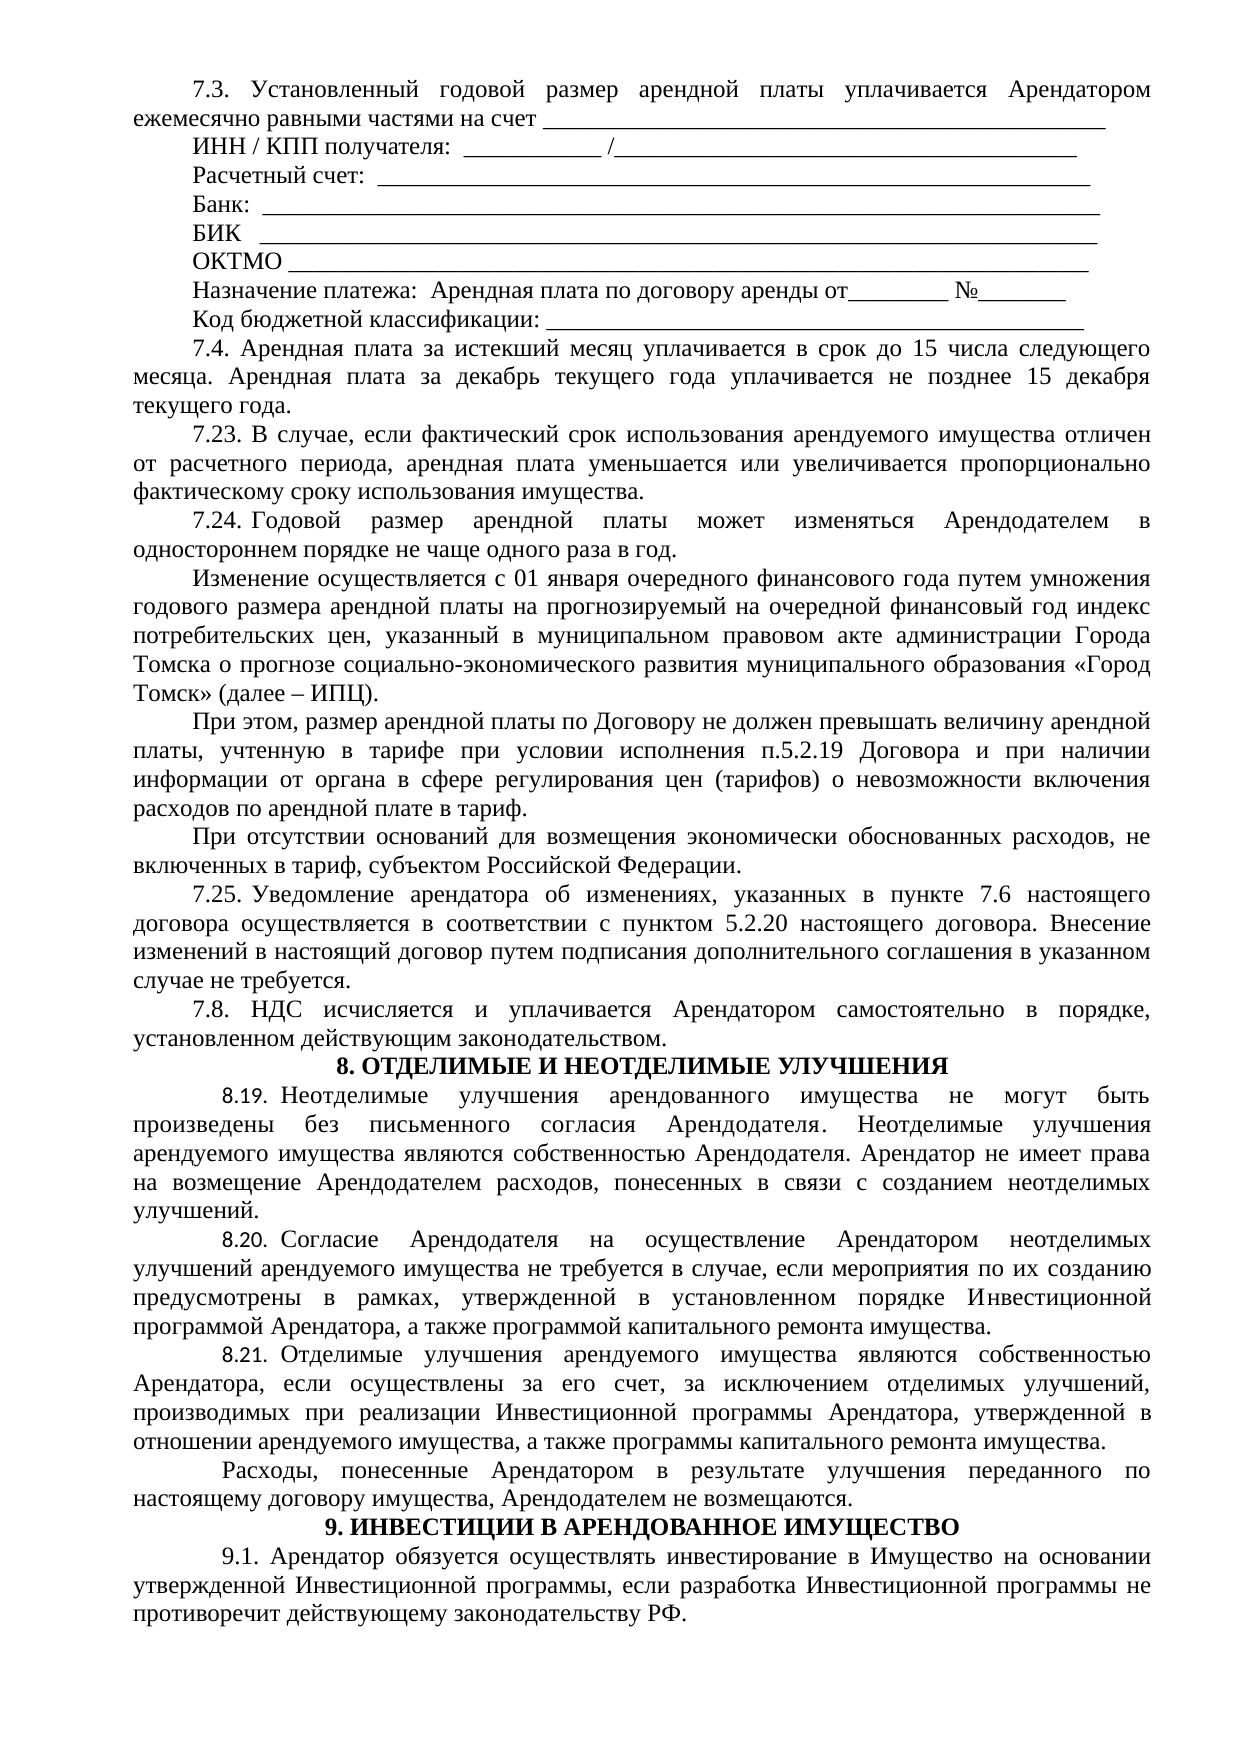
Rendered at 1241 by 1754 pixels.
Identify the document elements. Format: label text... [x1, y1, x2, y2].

text Банк: ___________________________________________________________________ [133, 189, 1152, 218]
list Уведомление арендатора об изменениях, указанных в пункте 7.6 настоящего договора осуществляется в соответствии с пунктом 5.2.20 настоящего договора. Внесение изменений в настоящий договор путем подписания дополнительного соглашения в указанном случае не требуется. [133, 879, 1152, 994]
list Годовой размер арендной платы может изменяться Арендодателем в одностороннем порядке не чаще одного раза в год. [133, 505, 1152, 563]
text 9. ИНВЕСТИЦИИ В АРЕНДОВАННОЕ ИМУЩЕСТВО [133, 1512, 1152, 1541]
text 8. ОТДЕЛИМЫЕ И НЕОТДЕЛИМЫЕ УЛУЧШЕНИЯ [133, 1051, 1152, 1080]
list В случае, если фактический срок использования арендуемого имущества отличен от расчетного периода, арендная плата уменьшается или увеличивается пропорционально фактическому сроку использования имущества. [133, 419, 1152, 505]
text ОКТМО ________________________________________________________________ [133, 246, 1152, 275]
text Расходы, понесенные Арендатором в результате улучшения переданного по настоящему договору имущества, Арендодателем не возмещаются. [133, 1455, 1152, 1512]
text 7.4. Арендная плата за истекший месяц уплачивается в срок до 15 числа следующего месяца. Арендная плата за декабрь текущего года уплачивается не позднее 15 декабря текущего года. [133, 333, 1152, 419]
list Неотделимые улучшения арендованного имущества не могут быть произведены без письменного согласия Арендодателя. Неотделимые улучшения арендуемого имущества являются собственностью Арендодателя. Арендатор не имеет права на возмещение Арендодателем расходов, понесенных в связи с созданием неотделимых улучшений. [133, 1080, 1152, 1224]
text Код бюджетной классификации: ___________________________________________ [133, 304, 1152, 333]
text При этом, размер арендной платы по Договору не должен превышать величину арендной платы, учтенную в тарифе при условии исполнения п.5.2.19 Договора и при наличии информации от органа в сфере регулирования цен (тарифов) о невозможности включения расходов по арендной плате в тариф. [133, 706, 1152, 821]
text 7.3. Установленный годовой размер арендной платы уплачивается Арендатором ежемесячно равными частями на счет _____________________________________________ [133, 74, 1152, 131]
text 9.1. Арендатор обязуется осуществлять инвестирование в Имущество на основании утвержденной Инвестиционной программы, если разработка Инвестиционной программы не противоречит действующему законодательству РФ. [133, 1541, 1152, 1627]
text Изменение осуществляется с 01 января очередного финансового года путем умножения годового размера арендной платы на прогнозируемый на очередной финансовый год индекс потребительских цен, указанный в муниципальном правовом акте администрации Города Томска о прогнозе социально-экономического развития муниципального образования «Город Томск» (далее – ИПЦ). [133, 563, 1152, 706]
text Назначение платежа: Арендная плата по договору аренды от________ №_______ [133, 275, 1152, 304]
text ИНН / КПП получателя: ___________ /_____________________________________ [133, 131, 1152, 160]
text При отсутствии оснований для возмещения экономически обоснованных расходов, не включенных в тариф, субъектом Российской Федерации. [133, 821, 1152, 879]
text БИК ___________________________________________________________________ [133, 218, 1152, 246]
list Отделимые улучшения арендуемого имущества являются собственностью Арендатора, если осуществлены за его счет, за исключением отделимых улучшений, производимых при реализации Инвестиционной программы Арендатора, утвержденной в отношении арендуемого имущества, а также программы капитального ремонта имущества. [133, 1339, 1152, 1455]
list Согласие Арендодателя на осуществление Арендатором неотделимых улучшений арендуемого имущества не требуется в случае, если мероприятия по их созданию предусмотрены в рамках, утвержденной в установленном порядке Инвестиционной программой Арендатора, а также программой капитального ремонта имущества. [133, 1224, 1152, 1339]
text Расчетный счет: _________________________________________________________ [133, 160, 1152, 189]
text 7.8. НДС исчисляется и уплачивается Арендатором самостоятельно в порядке, установленном действующим законодательством. [133, 994, 1152, 1051]
